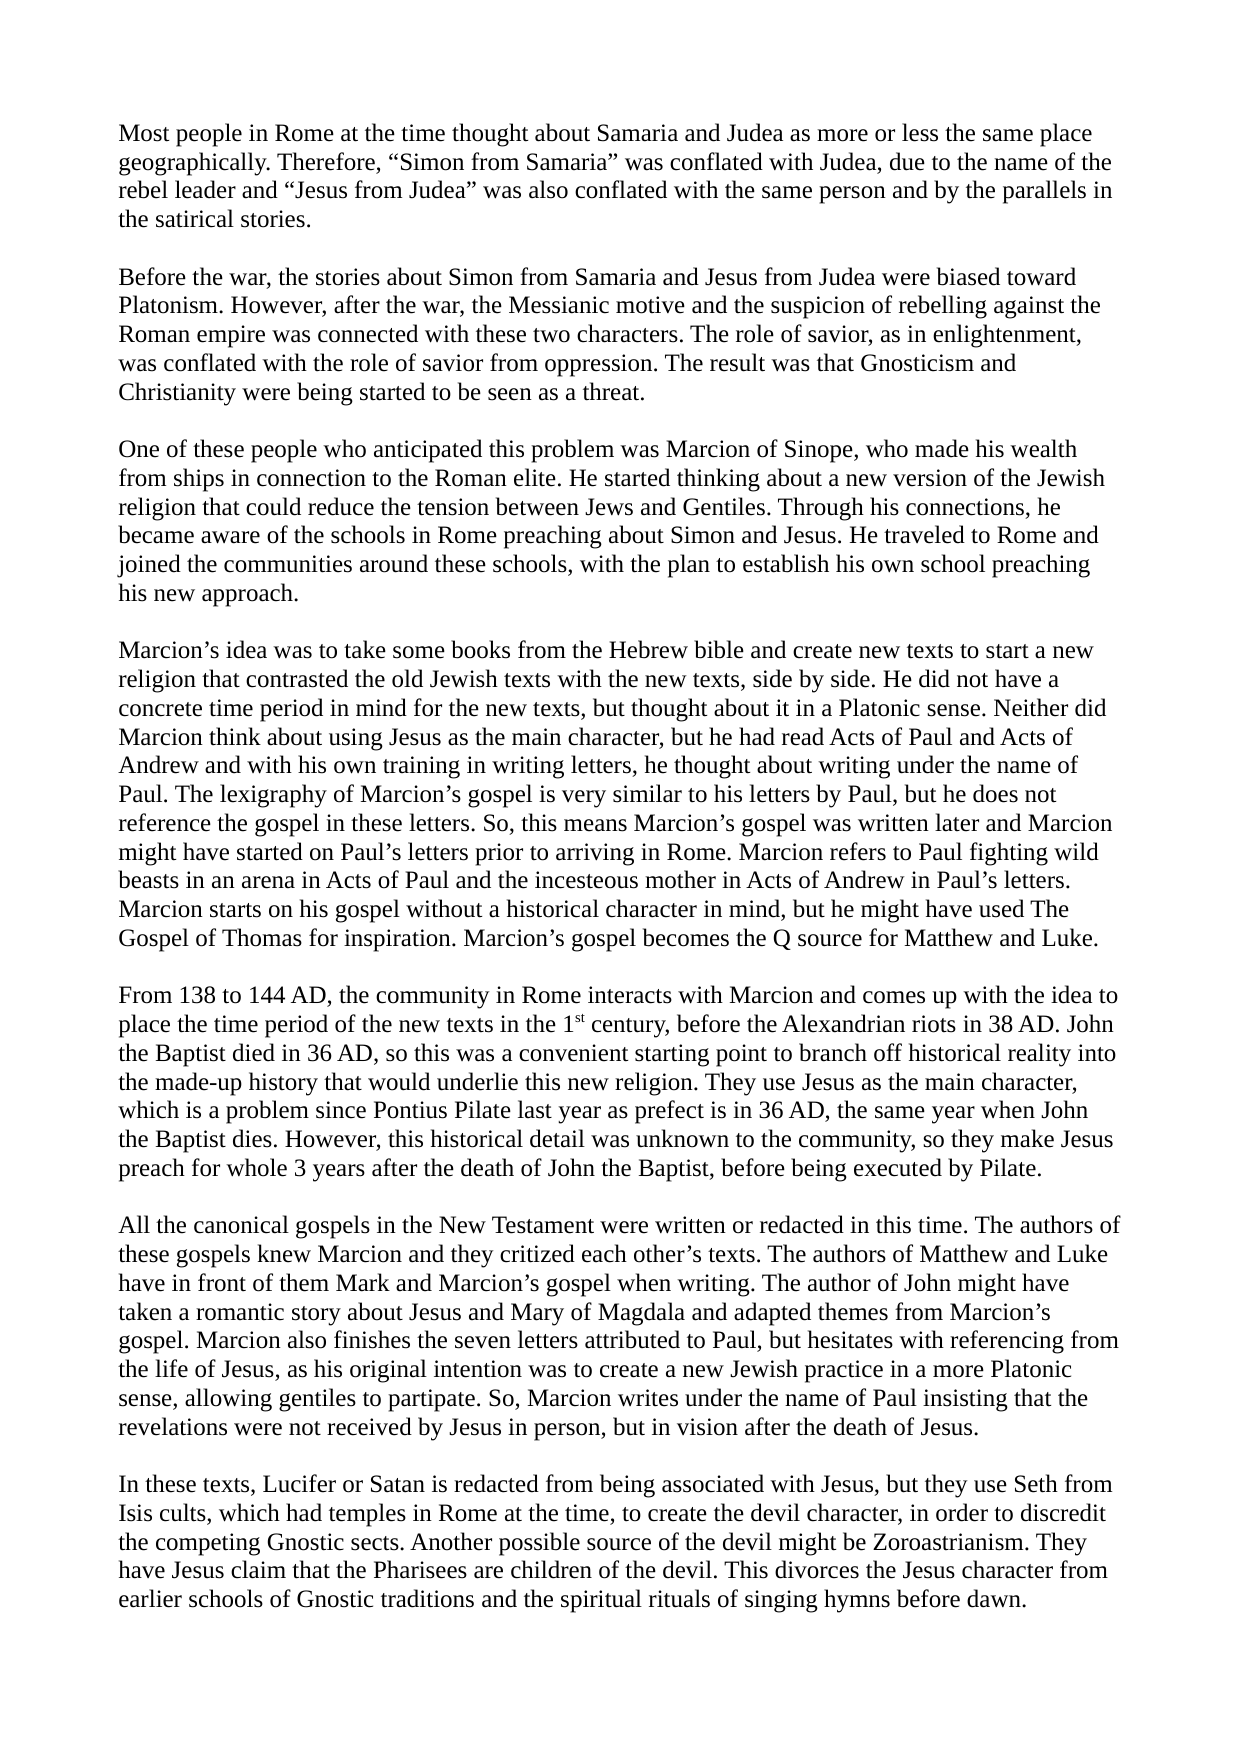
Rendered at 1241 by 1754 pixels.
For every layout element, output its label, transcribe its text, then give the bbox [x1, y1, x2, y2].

text Most people in Rome at the time thought about Samaria and Judea as more or less the same place geographically. Therefore, “Simon from Samaria” was conflated with Judea, due to the name of the rebel leader and “Jesus from Judea” was also conflated with the same person and by the parallels in the satirical stories. [118, 118, 1122, 262]
text Before the war, the stories about Simon from Samaria and Jesus from Judea were biased toward Platonism. However, after the war, the Messianic motive and the suspicion of rebelling against the Roman empire was connected with these two characters. The role of savior, as in enlightenment, was conflated with the role of savior from oppression. The result was that Gnosticism and Christianity were being started to be seen as a threat. [118, 262, 1122, 406]
text In these texts, Lucifer or Satan is redacted from being associated with Jesus, but they use Seth from Isis cults, which had temples in Rome at the time, to create the devil character, in order to discredit the competing Gnostic sects. Another possible source of the devil might be Zoroastrianism. They have Jesus claim that the Pharisees are children of the devil. This divorces the Jesus character from earlier schools of Gnostic traditions and the spiritual rituals of singing hymns before dawn. [118, 1469, 1122, 1613]
text All the canonical gospels in the New Testament were written or redacted in this time. The authors of these gospels knew Marcion and they critized each other’s texts. The authors of Matthew and Luke have in front of them Mark and Marcion’s gospel when writing. The author of John might have taken a romantic story about Jesus and Mary of Magdala and adapted themes from Marcion’s gospel. Marcion also finishes the seven letters attributed to Paul, but hesitates with referencing from the life of Jesus, as his original intention was to create a new Jewish practice in a more Platonic sense, allowing gentiles to partipate. So, Marcion writes under the name of Paul insisting that the revelations were not received by Jesus in person, but in vision after the death of Jesus. [118, 1211, 1122, 1441]
text One of these people who anticipated this problem was Marcion of Sinope, who made his wealth from ships in connection to the Roman elite. He started thinking about a new version of the Jewish religion that could reduce the tension between Jews and Gentiles. Through his connections, he became aware of the schools in Rome preaching about Simon and Jesus. He traveled to Rome and joined the communities around these schools, with the plan to establish his own school preaching his new approach. [118, 406, 1122, 607]
text From 138 to 144 AD, the community in Rome interacts with Marcion and comes up with the idea to place the time period of the new texts in the 1st century, before the Alexandrian riots in 38 AD. John the Baptist died in 36 AD, so this was a convenient starting point to branch off historical reality into the made-up history that would underlie this new religion. They use Jesus as the main character, which is a problem since Pontius Pilate last year as prefect is in 36 AD, the same year when John the Baptist dies. However, this historical detail was unknown to the community, so they make Jesus preach for whole 3 years after the death of John the Baptist, before being executed by Pilate. [118, 981, 1122, 1211]
text Marcion’s idea was to take some books from the Hebrew bible and create new texts to start a new religion that contrasted the old Jewish texts with the new texts, side by side. He did not have a concrete time period in mind for the new texts, but thought about it in a Platonic sense. Neither did Marcion think about using Jesus as the main character, but he had read Acts of Paul and Acts of Andrew and with his own training in writing letters, he thought about writing under the name of Paul. The lexigraphy of Marcion’s gospel is very similar to his letters by Paul, but he does not reference the gospel in these letters. So, this means Marcion’s gospel was written later and Marcion might have started on Paul’s letters prior to arriving in Rome. Marcion refers to Paul fighting wild beasts in an arena in Acts of Paul and the incesteous mother in Acts of Andrew in Paul’s letters. Marcion starts on his gospel without a historical character in mind, but he might have used The Gospel of Thomas for inspiration. Marcion’s gospel becomes the Q source for Matthew and Luke. [118, 636, 1122, 952]
